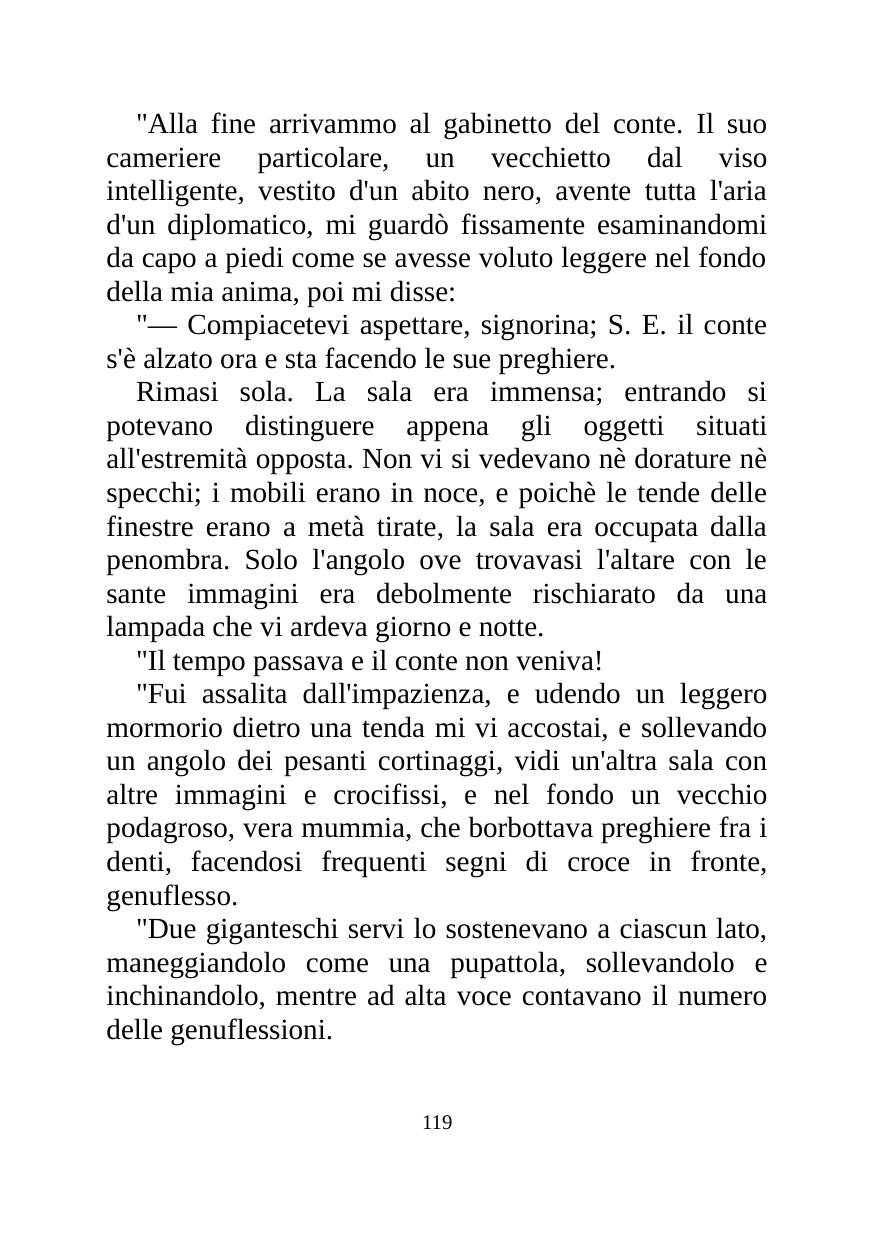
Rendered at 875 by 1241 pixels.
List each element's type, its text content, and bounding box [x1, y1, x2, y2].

text "Alla fine arrivammo al gabinetto del conte. Il suo cameriere particolare, un vecchietto dal viso intelligente, vestito d'un abito nero, avente tutta l'aria d'un diplomatico, mi guardò fissamente esaminandomi da capo a piedi come se avesse voluto leggere nel fondo della mia anima, poi mi disse: [106, 106, 768, 307]
text "— Compiacetevi aspettare, signorina; S. E. il conte s'è alzato ora e sta facendo le sue preghiere. [106, 307, 768, 374]
text Rimasi sola. La sala era immensa; entrando si potevano distinguere appena gli oggetti situati all'estremità opposta. Non vi si vedevano nè dorature nè specchi; i mobili erano in noce, e poichè le tende delle finestre erano a metà tirate, la sala era occupata dalla penombra. Solo l'angolo ove trovavasi l'altare con le sante immagini era debolmente rischiarato da una lampada che vi ardeva giorno e notte. [106, 374, 768, 643]
text "Il tempo passava e il conte non veniva! [106, 643, 768, 676]
text "Fui assalita dall'impazienza, e udendo un leggero mormorio dietro una tenda mi vi accostai, e sollevando un angolo dei pesanti cortinaggi, vidi un'altra sala con altre immagini e crocifissi, e nel fondo un vecchio podagroso, vera mummia, che borbottava preghiere fra i denti, facendosi frequenti segni di croce in fronte, genuflesso. [106, 676, 768, 911]
text "Due giganteschi servi lo sostenevano a ciascun lato, maneggiandolo come una pupattola, sollevandolo e inchinandolo, mentre ad alta voce contavano il numero delle genuflessioni. [106, 911, 768, 1045]
